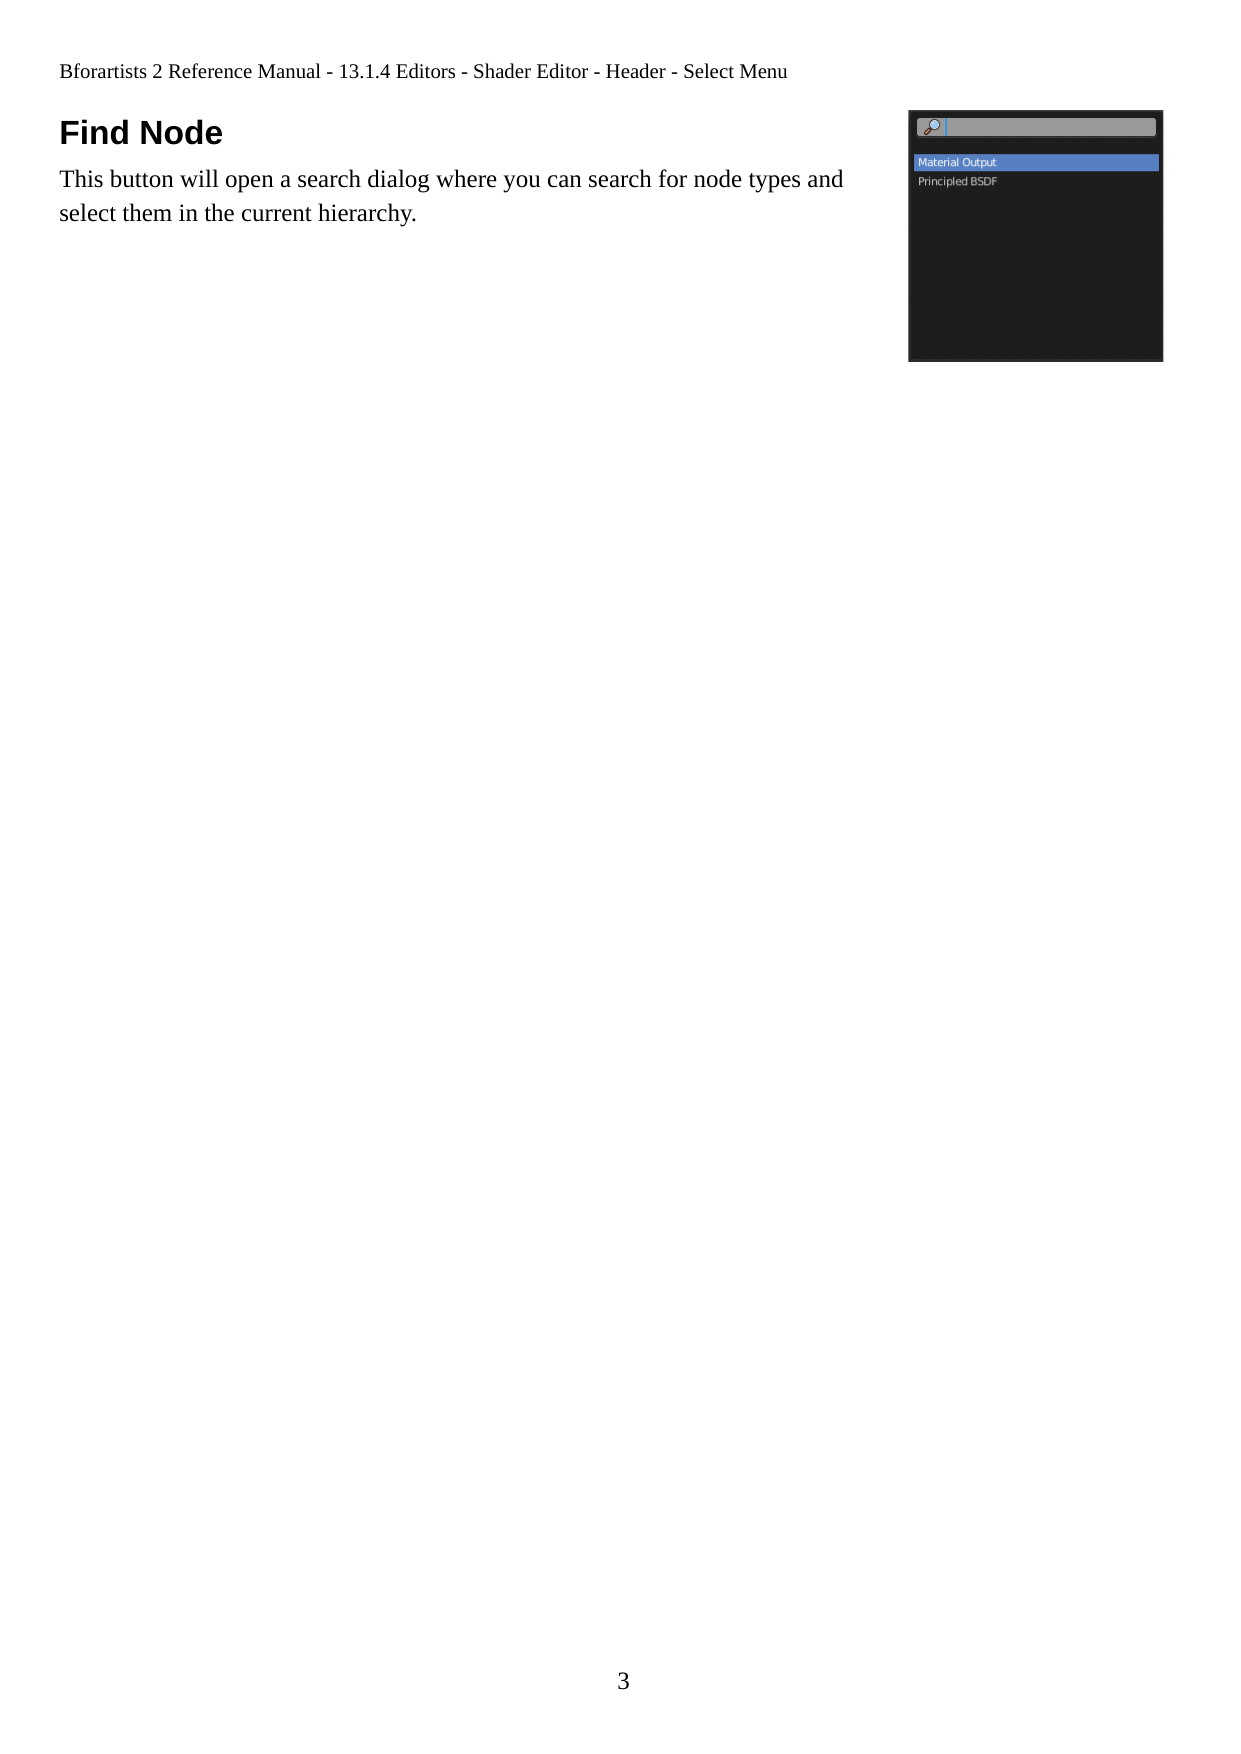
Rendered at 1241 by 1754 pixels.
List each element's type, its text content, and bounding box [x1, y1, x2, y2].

subtitle Find Node [59, 113, 908, 151]
text This button will open a search dialog where you can search for node types and select them in the current hierarchy. [59, 164, 908, 227]
subtitle [1164, 113, 1181, 151]
picture [908, 110, 1164, 362]
